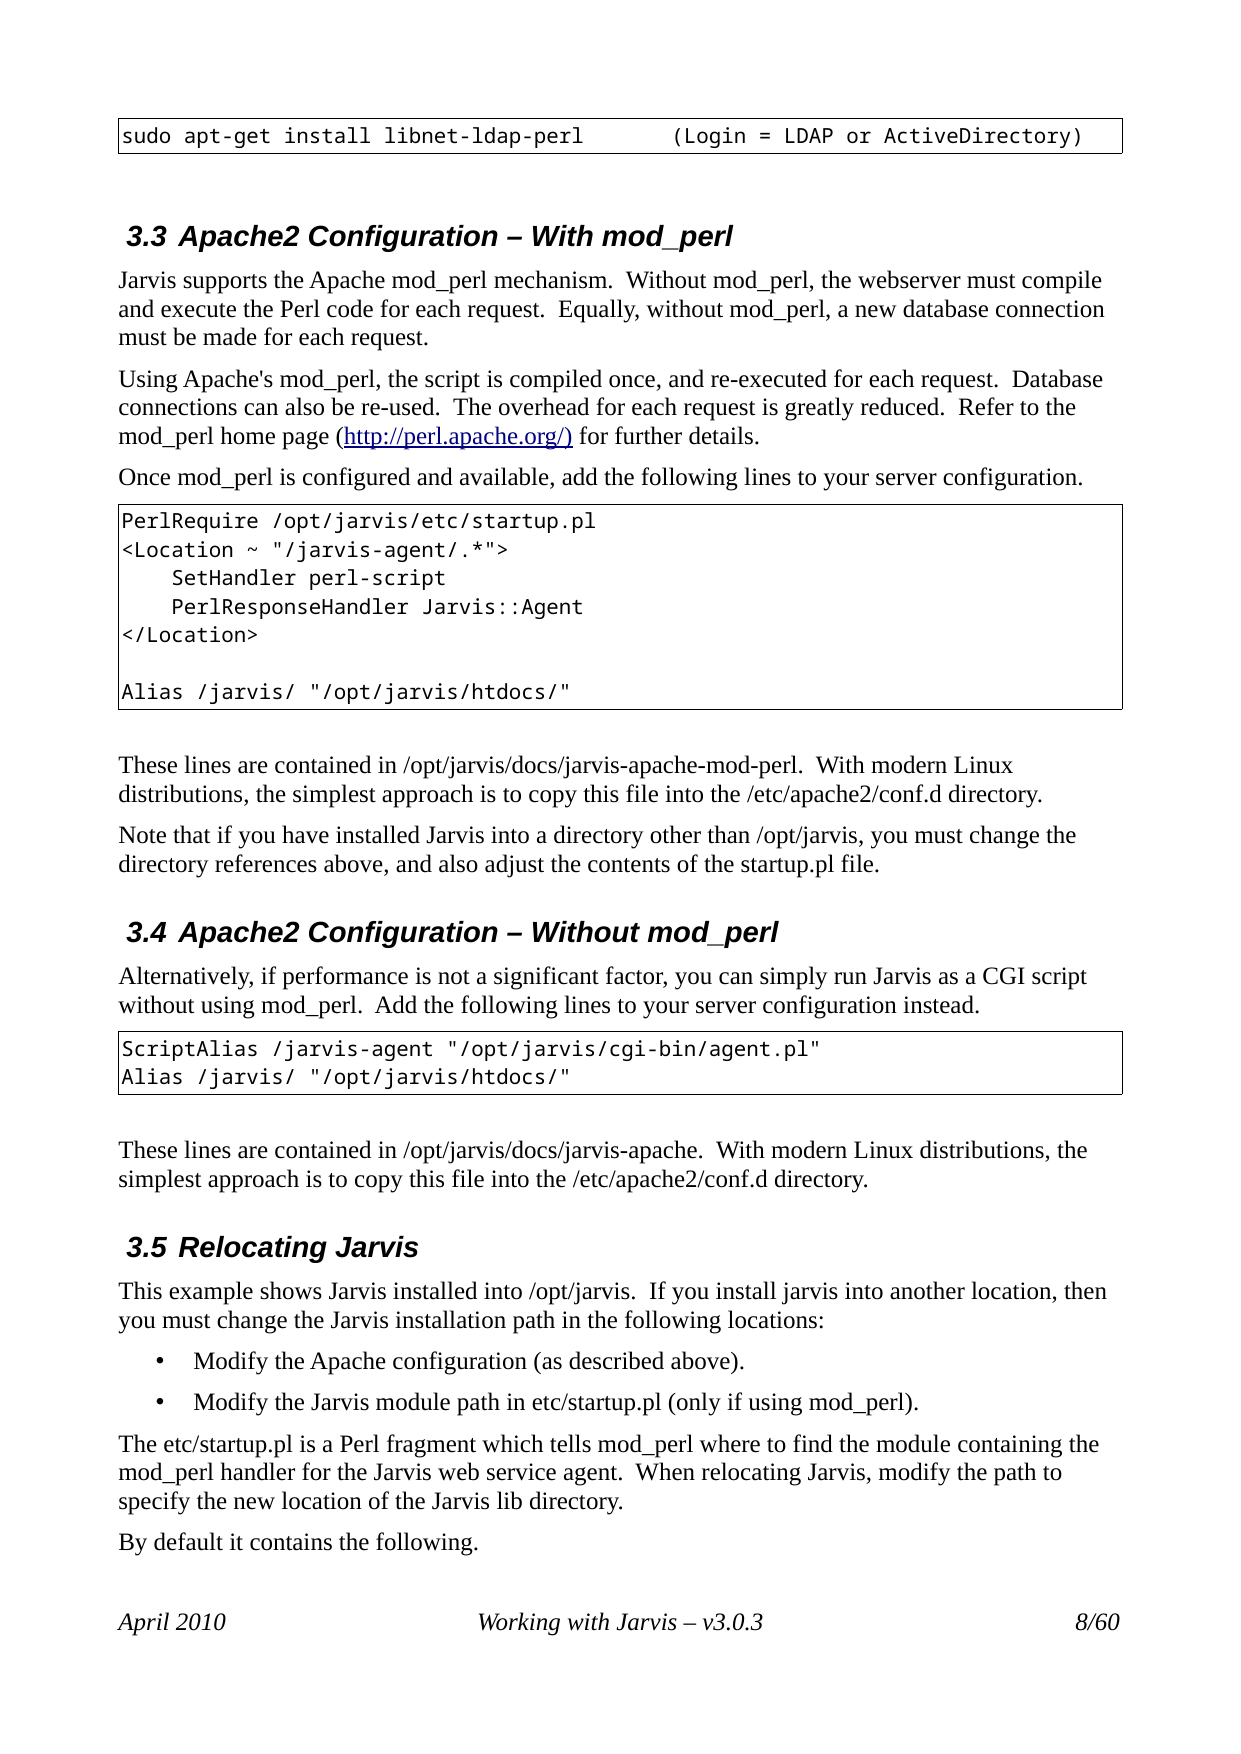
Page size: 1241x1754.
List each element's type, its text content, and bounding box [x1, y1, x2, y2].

text Using Apache's mod_perl, the script is compiled once, and re-executed for each request. Database connections can also be re-used. The overhead for each request is greatly reduced. Refer to the mod_perl home page (http://perl.apache.org/) for further details. [118, 364, 1122, 450]
text ScriptAlias /jarvis-agent "/opt/jarvis/cgi-bin/agent.pl" [119, 1032, 1122, 1059]
text Alternatively, if performance is not a significant factor, you can simply run Jarvis as a CGI script without using mod_perl. Add the following lines to your server configuration instead. [118, 961, 1122, 1018]
text Alias /jarvis/ "/opt/jarvis/htdocs/" [119, 674, 1122, 709]
text The etc/startup.pl is a Perl fragment which tells mod_perl where to find the module containing the mod_perl handler for the Jarvis web service agent. When relocating Jarvis, modify the path to specify the new location of the Jarvis lib directory. [118, 1429, 1122, 1515]
text </Location> [119, 617, 1122, 649]
text Note that if you have installed Jarvis into a directory other than /opt/jarvis, you must change the directory references above, and also adjust the contents of the startup.pl file. [118, 820, 1122, 877]
text These lines are contained in /opt/jarvis/docs/jarvis-apache-mod-perl. With modern Linux distributions, the simplest approach is to copy this file into the /etc/apache2/conf.d directory. [118, 750, 1122, 807]
text These lines are contained in /opt/jarvis/docs/jarvis-apache. With modern Linux distributions, the simplest approach is to copy this file into the /etc/apache2/conf.d directory. [118, 1135, 1122, 1193]
text PerlResponseHandler Jarvis::Agent [119, 589, 1122, 617]
text By default it contains the following. [118, 1527, 1122, 1556]
list Modify the Apache configuration (as described above). [156, 1346, 1122, 1375]
text PerlRequire /opt/jarvis/etc/startup.pl [119, 505, 1122, 532]
text Alias /jarvis/ "/opt/jarvis/htdocs/" [119, 1059, 1122, 1094]
text Jarvis supports the Apache mod_perl mechanism. Without mod_perl, the webserver must compile and execute the Perl code for each request. Equally, without mod_perl, a new database connection must be made for each request. [118, 265, 1122, 351]
text <Location ~ "/jarvis-agent/.*"> [119, 532, 1122, 561]
list Modify the Jarvis module path in etc/startup.pl (only if using mod_perl). [156, 1387, 1122, 1416]
text Once mod_perl is configured and available, add the following lines to your server configuration. [118, 462, 1122, 491]
subtitle Relocating Jarvis [118, 1230, 1122, 1264]
text This example shows Jarvis installed into /opt/jarvis. If you install jarvis into another location, then you must change the Jarvis installation path in the following locations: [118, 1276, 1122, 1334]
text SetHandler perl-script [119, 561, 1122, 589]
subtitle Apache2 Configuration – Without mod_perl [118, 915, 1122, 948]
text sudo apt-get install libnet-ldap-perl (Login = LDAP or ActiveDirectory) [119, 119, 1122, 153]
subtitle Apache2 Configuration – With mod_perl [118, 219, 1122, 252]
